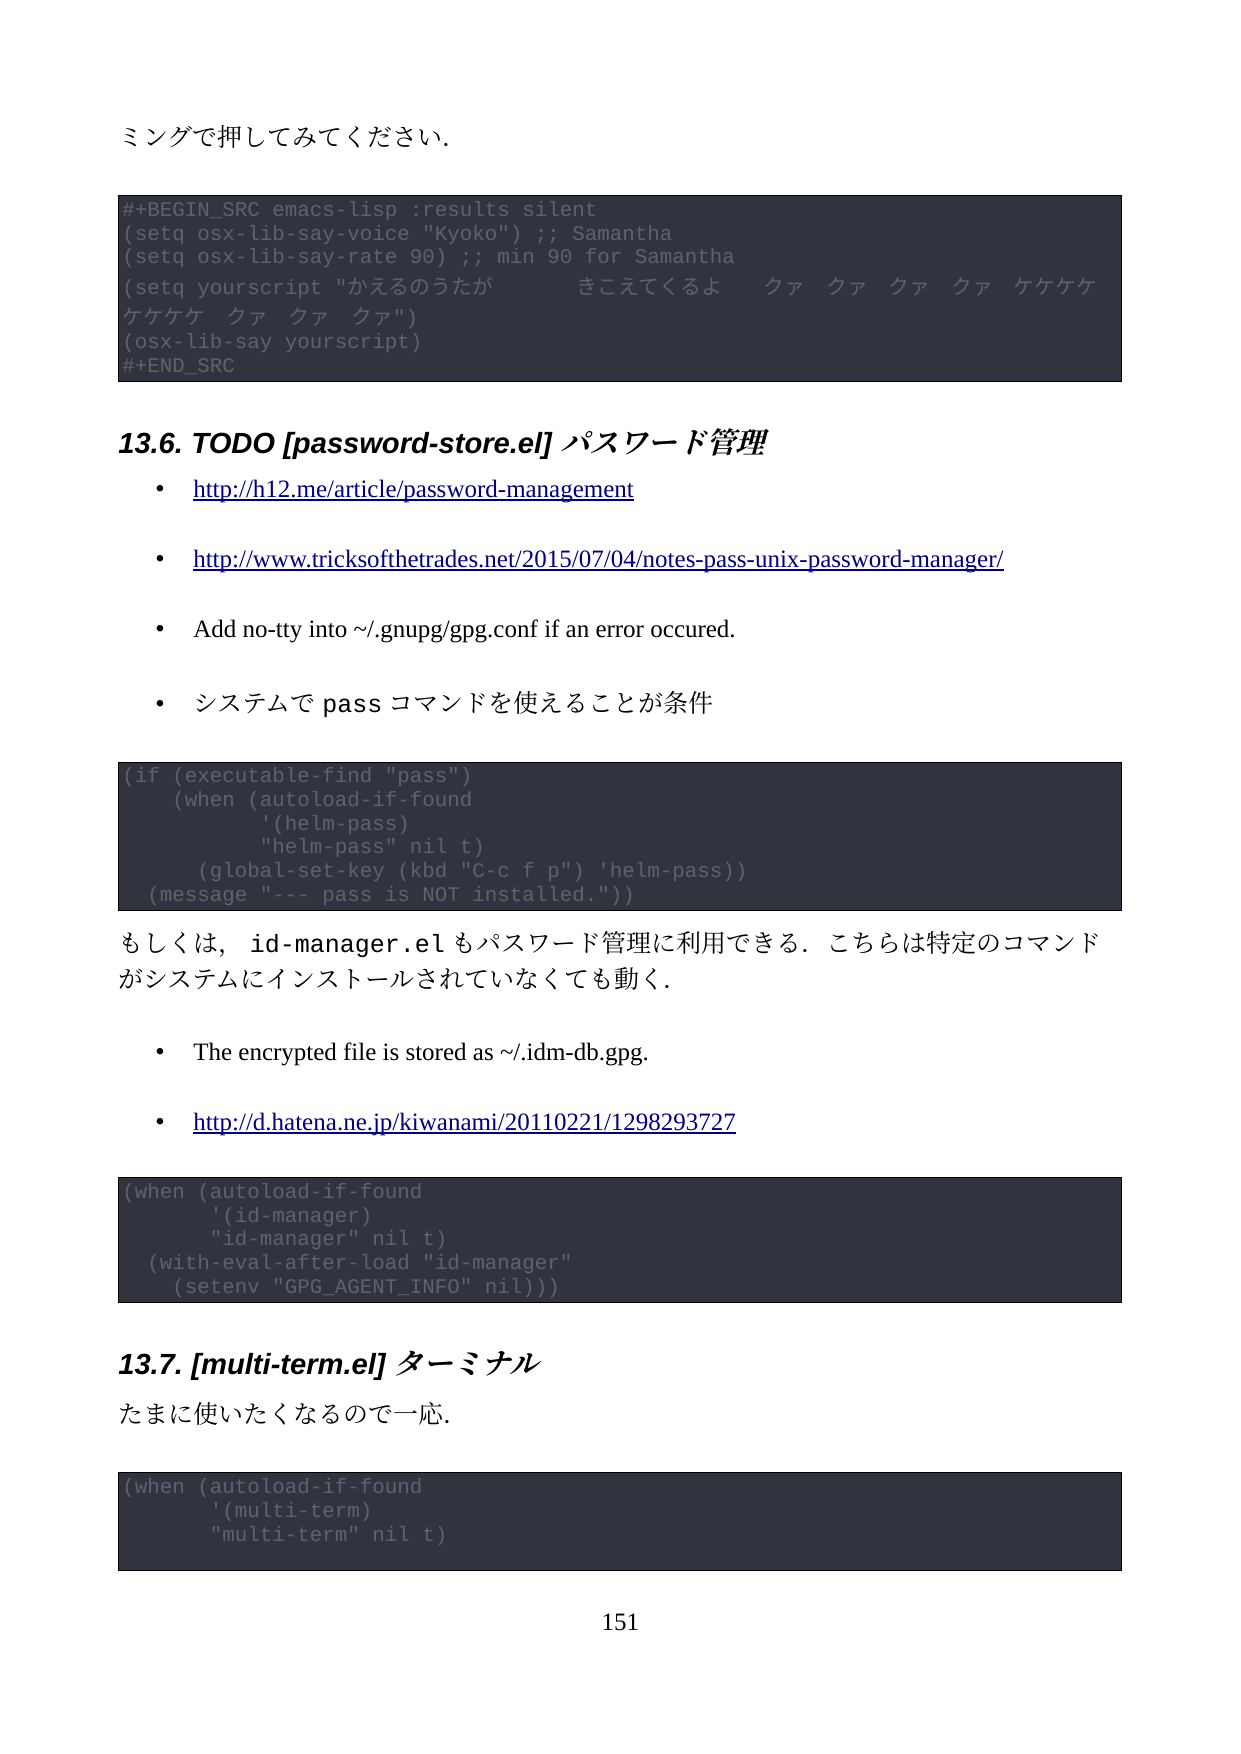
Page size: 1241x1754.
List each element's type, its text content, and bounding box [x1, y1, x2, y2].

text (when (autoload-if-found [119, 1473, 1121, 1496]
list http://www.tricksofthetrades.net/2015/07/04/notes-pass-unix-password-manager/ [156, 544, 1122, 602]
text "helm-pass" nil t) [119, 832, 1121, 856]
text '(helm-pass) [119, 809, 1121, 832]
text (osx-lib-say yourscript) [119, 327, 1121, 351]
text #+END_SRC [119, 351, 1121, 381]
text (message "--- pass is NOT installed.")) [119, 880, 1121, 910]
text '(multi-term) [119, 1496, 1121, 1519]
list http://d.hatena.ne.jp/kiwanami/20110221/1298293727 [156, 1107, 1122, 1165]
text (global-set-key (kbd "C-c f p") 'helm-pass)) [119, 856, 1121, 880]
text #+BEGIN_SRC emacs-lisp :results silent [119, 196, 1121, 219]
text (setq osx-lib-say-rate 90) ;; min 90 for Samantha [119, 243, 1121, 266]
text ミングで押してみてください． [118, 118, 1122, 183]
list Add no-tty into ~/.gnupg/gpg.conf if an error occured. [156, 614, 1122, 672]
text (setq yourscript "かえるのうたが きこえてくるよ クァ クァ クァ クァ ケケケケ ケケケケ クァ クァ クァ") [119, 266, 1121, 327]
text (setq osx-lib-say-voice "Kyoko") ;; Samantha [119, 219, 1121, 243]
list The encrypted file is stored as ~/.idm-db.gpg. [156, 1037, 1122, 1095]
text '(id-manager) [119, 1201, 1121, 1224]
text もしくは， id-manager.el もパスワード管理に利用できる．こちらは特定のコマンドがシステムにインストールされていなくても動く． [118, 924, 1122, 1025]
text "multi-term" nil t) [119, 1519, 1121, 1543]
subtitle TODO [password-store.el] パスワード管理 [118, 420, 1122, 462]
text (when (autoload-if-found [119, 785, 1121, 809]
text (if (executable-find "pass") [119, 763, 1121, 785]
text (when (autoload-if-found [119, 1178, 1121, 1201]
text たまに使いたくなるので一応． [118, 1395, 1122, 1460]
text (with-eval-after-load "id-manager" [119, 1248, 1121, 1272]
text (setenv "GPG_AGENT_INFO" nil))) [119, 1272, 1121, 1302]
list http://h12.me/article/password-management [156, 474, 1122, 532]
subtitle [multi-term.el] ターミナル [118, 1341, 1122, 1383]
list システムで pass コマンドを使えることが条件 [156, 684, 1122, 749]
text "id-manager" nil t) [119, 1224, 1121, 1248]
